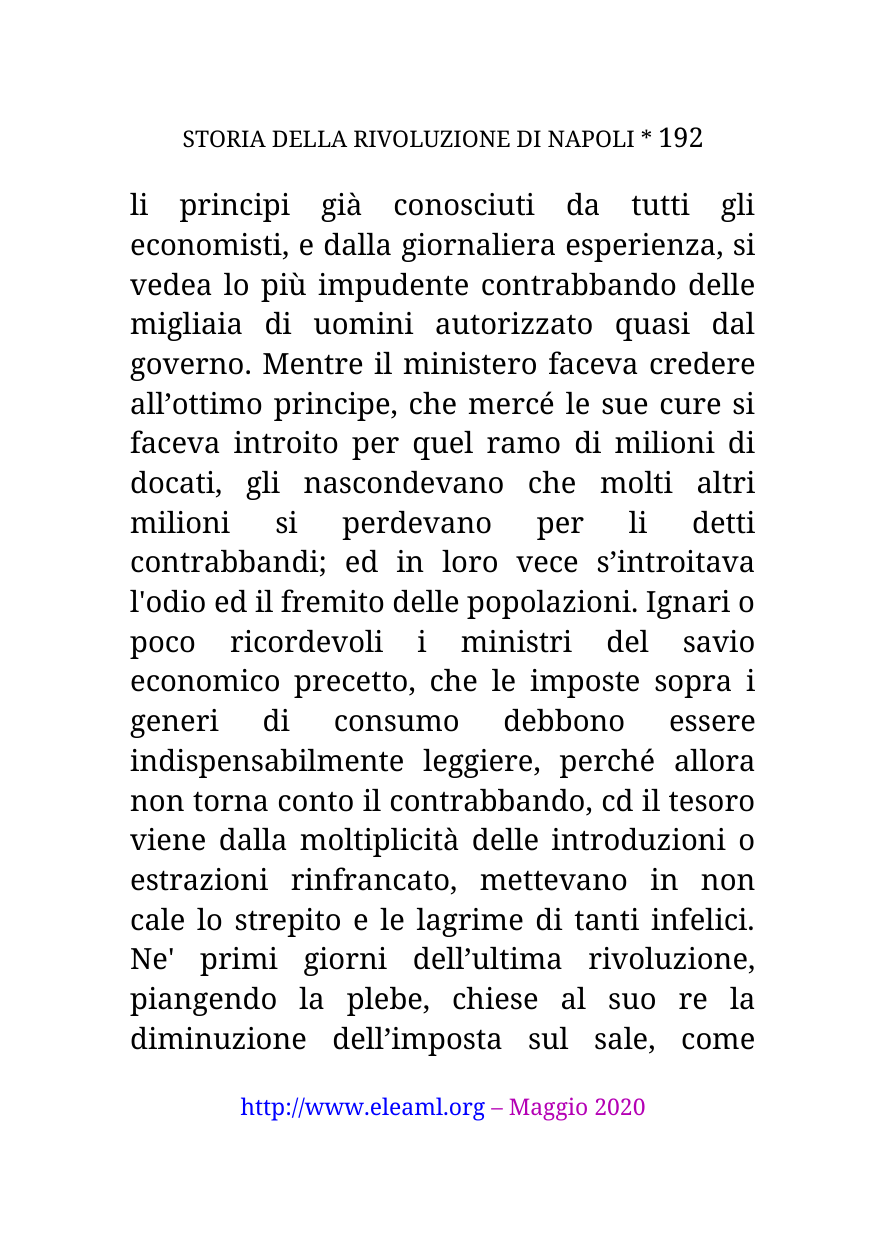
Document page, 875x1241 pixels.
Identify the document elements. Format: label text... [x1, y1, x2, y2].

text li principi già conosciuti da tutti gli economisti, e dalla giornaliera esperienza, si vedea lo più impudente contrabbando delle migliaia di uomini autorizzato quasi dal governo. Mentre il ministero faceva credere all’ottimo principe, che mercé le sue cure si faceva introito per quel ramo di milioni di docati, gli nascondevano che molti altri milioni si perdevano per li detti contrabbandi; ed in loro vece s’introitava l'odio ed il fremito delle popolazioni. Ignari o poco ricordevoli i ministri del savio economico precetto, che le imposte sopra i generi di consumo debbono essere indispensabilmente leggiere, perché allora non torna conto il contrabbando, cd il tesoro viene dalla moltiplicità delle introduzioni o estrazioni rinfrancato, mettevano in non cale lo strepito e le lagrime di tanti infelici. Ne' primi giorni dell’ultima rivoluzione, piangendo la plebe, chiese al suo re la diminuzione dell’imposta sul sale, come [130, 184, 756, 1058]
